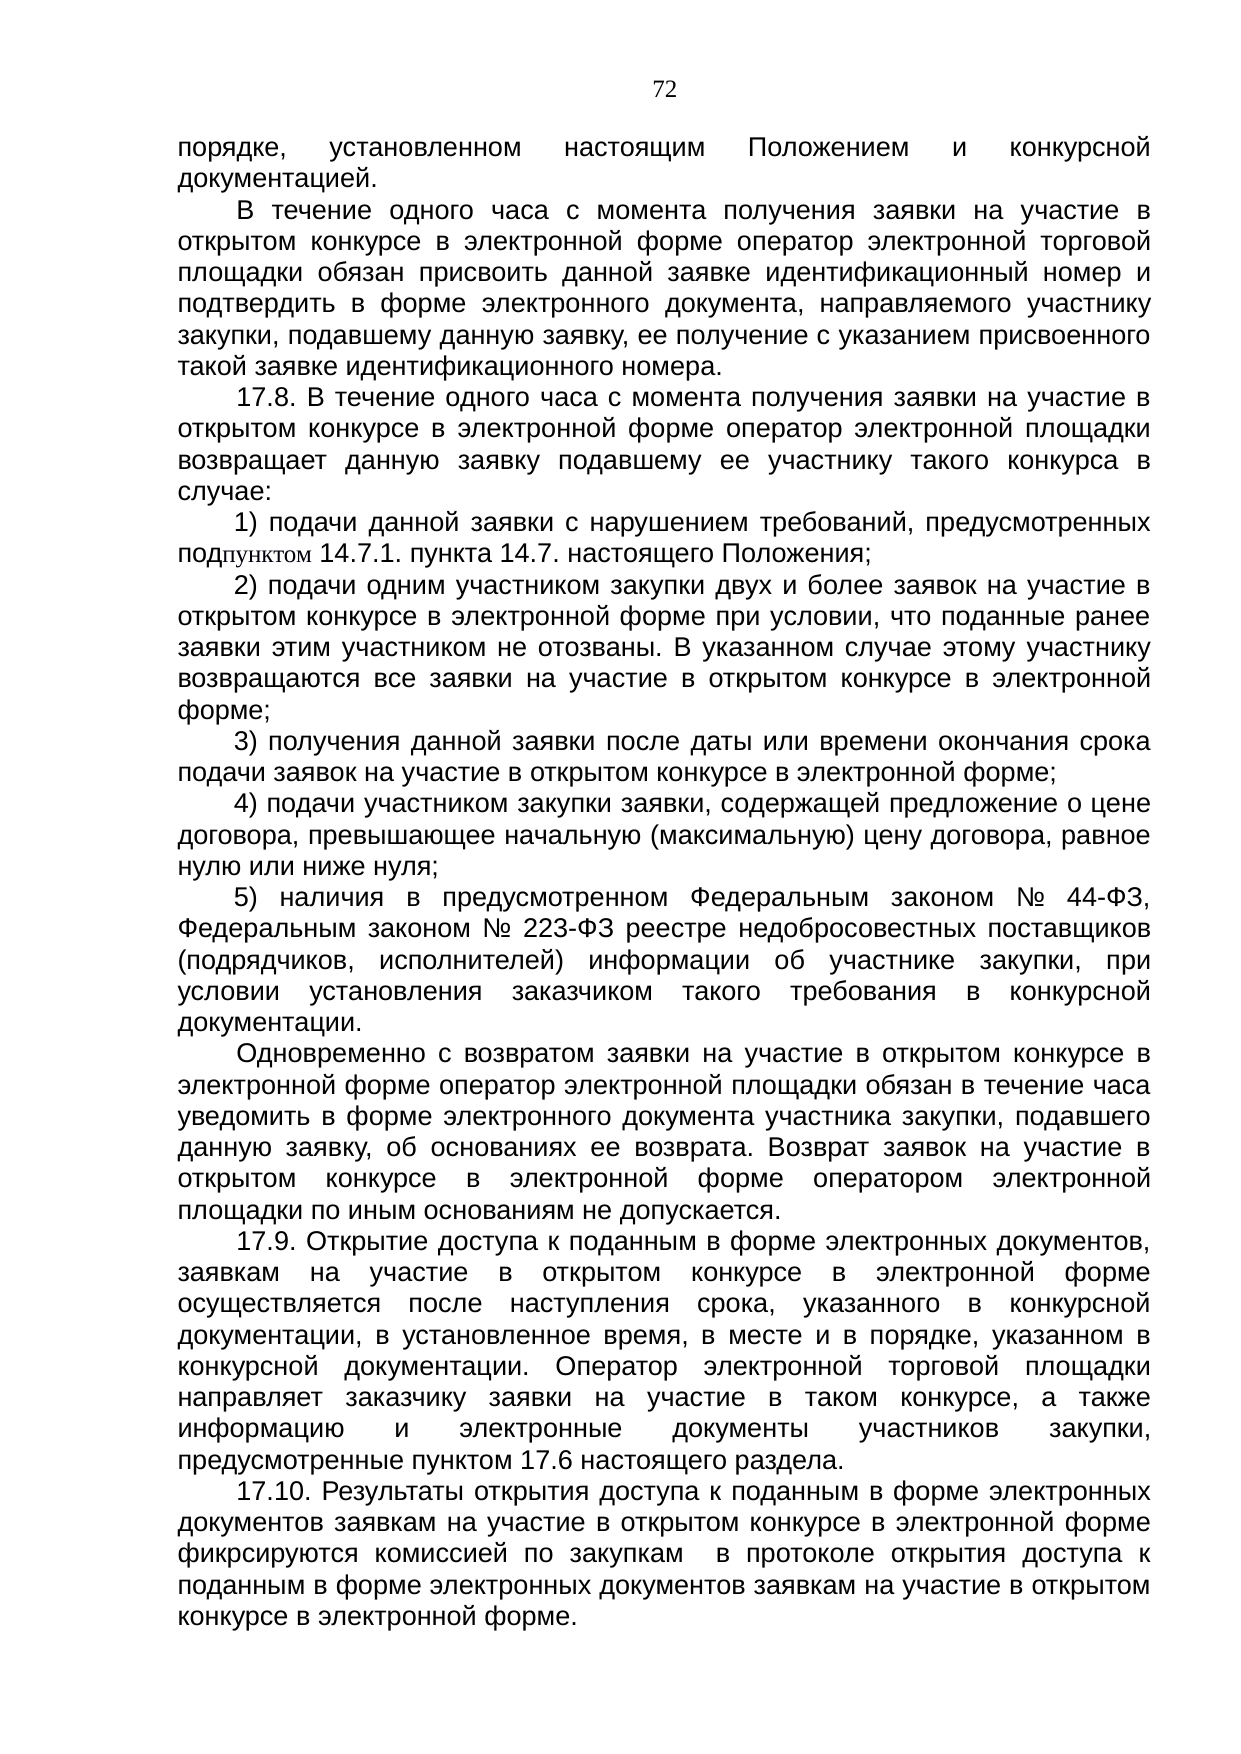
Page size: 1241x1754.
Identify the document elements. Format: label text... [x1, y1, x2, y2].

text В течение одного часа с момента получения заявки на участие в открытом конкурсе в электронной форме оператор электронной торговой площадки обязан присвоить данной заявке идентификационный номер и подтвердить в форме электронного документа, направляемого участнику закупки, подавшему данную заявку, ее получение с указанием присвоенного такой заявке идентификационного номера. [177, 194, 1152, 381]
text 17.9. Открытие доступа к поданным в форме электронных документов, заявкам на участие в открытом конкурсе в электронной форме осуществляется после наступления срока, указанного в конкурсной документации, в установленное время, в месте и в порядке, указанном в конкурсной документации. Оператор электронной торговой площадки направляет заказчику заявки на участие в таком конкурсе, а также информацию и электронные документы участников закупки, предусмотренные пунктом 17.6 настоящего раздела. [177, 1225, 1152, 1475]
text Одновременно с возвратом заявки на участие в открытом конкурсе в электронной форме оператор электронной площадки обязан в течение часа уведомить в форме электронного документа участника закупки, подавшего данную заявку, об основаниях ее возврата. Возврат заявок на участие в открытом конкурсе в электронной форме оператором электронной площадки по иным основаниям не допускается. [177, 1037, 1152, 1225]
text 17.8. В течение одного часа с момента получения заявки на участие в открытом конкурсе в электронной форме оператор электронной площадки возвращает данную заявку подавшему ее участнику такого конкурса в случае: [177, 381, 1152, 506]
text порядке, установленном настоящим Положением и конкурсной документацией. [177, 131, 1152, 194]
text 5) наличия в предусмотренном Федеральным законом № 44-ФЗ, Федеральным законом № 223-ФЗ реестре недобросовестных поставщиков (подрядчиков, исполнителей) информации об участнике закупки, при условии установления заказчиком такого требования в конкурсной документации. [177, 881, 1152, 1037]
text 17.10. Результаты открытия доступа к поданным в форме электронных документов заявкам на участие в открытом конкурсе в электронной форме фикрсируются комиссией по закупкам в протоколе открытия доступа к поданным в форме электронных документов заявкам на участие в открытом конкурсе в электронной форме. [177, 1475, 1152, 1631]
text 4) подачи участником закупки заявки, содержащей предложение о цене договора, превышающее начальную (максимальную) цену договора, равное нулю или ниже нуля; [177, 787, 1152, 881]
text 1) подачи данной заявки с нарушением требований, предусмотренных подпунктом 14.7.1. пункта 14.7. настоящего Положения; [177, 506, 1152, 569]
text 3) получения данной заявки после даты или времени окончания срока подачи заявок на участие в открытом конкурсе в электронной форме; [177, 725, 1152, 787]
text 2) подачи одним участником закупки двух и более заявок на участие в открытом конкурсе в электронной форме при условии, что поданные ранее заявки этим участником не отозваны. В указанном случае этому участнику возвращаются все заявки на участие в открытом конкурсе в электронной форме; [177, 569, 1152, 725]
